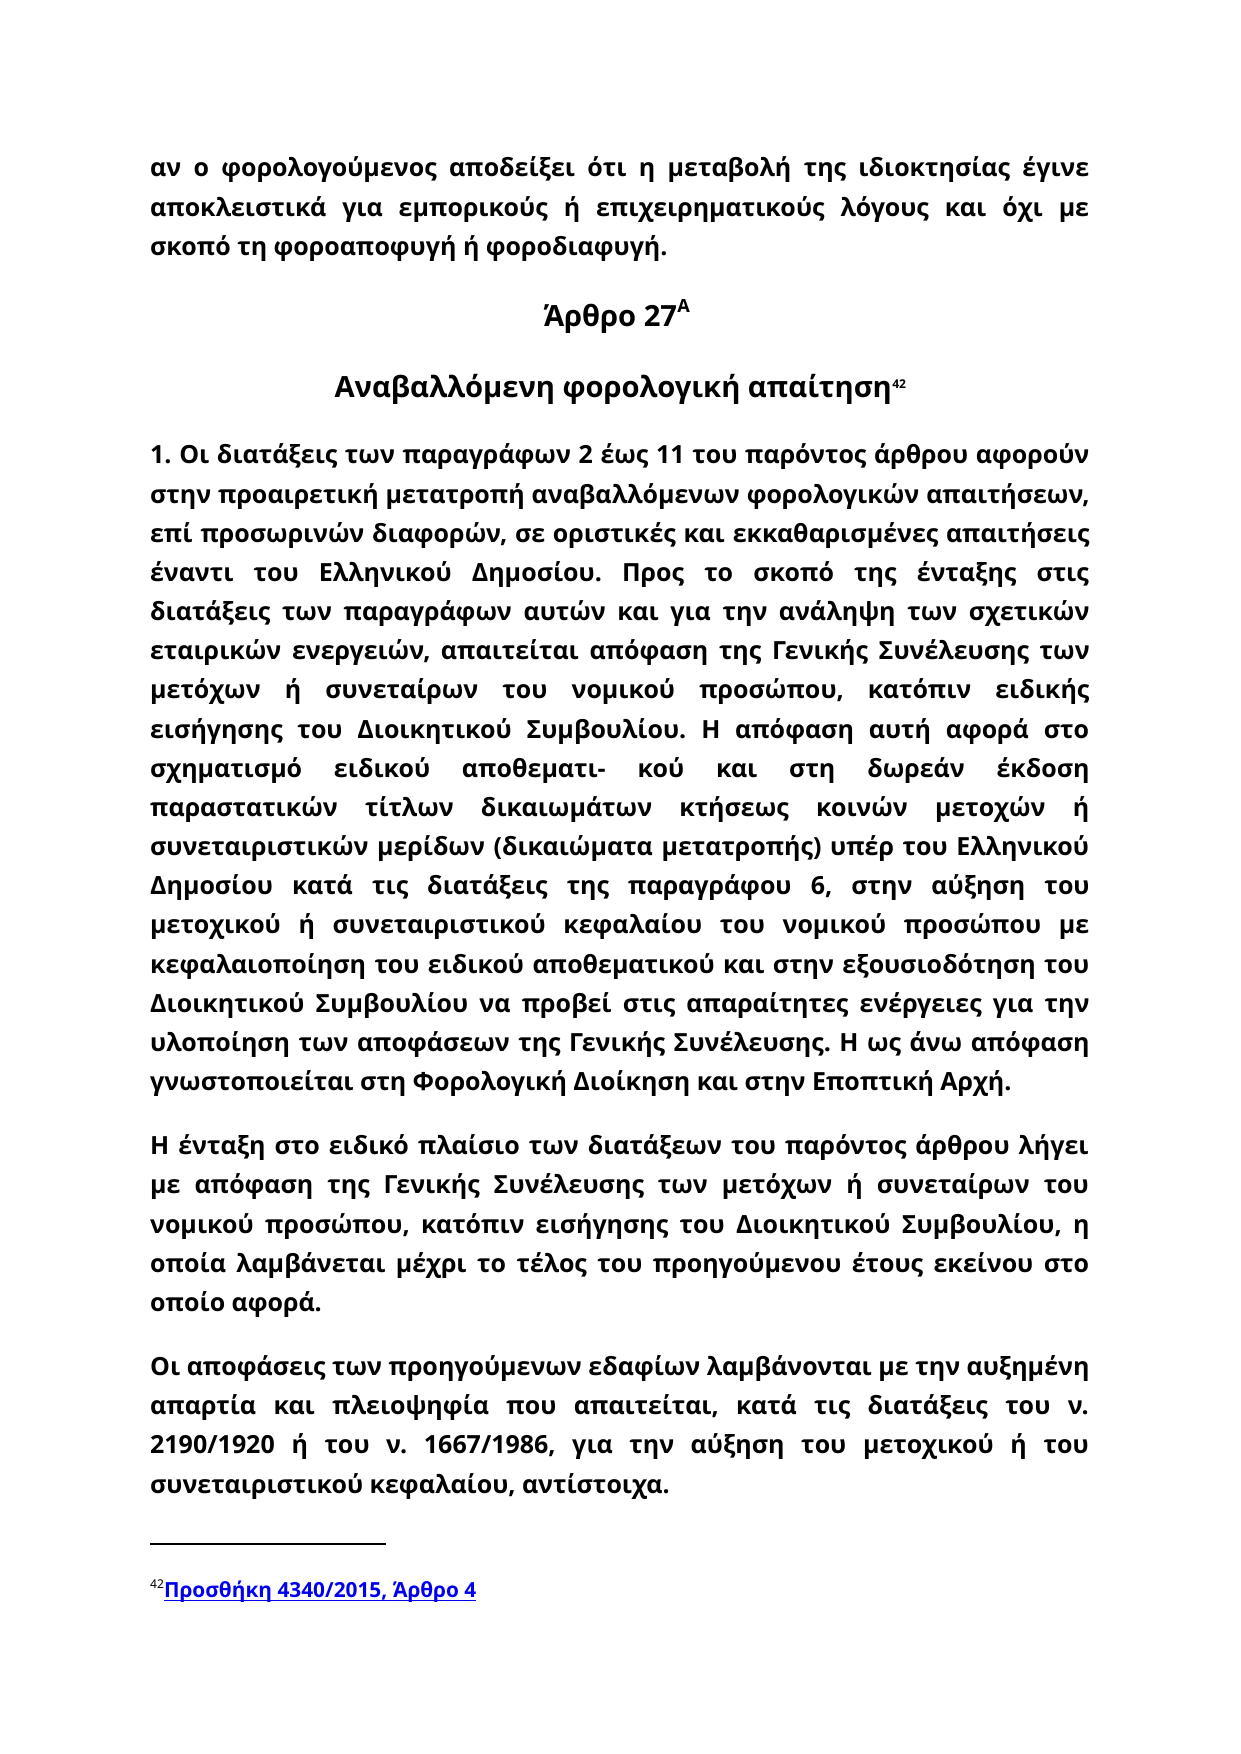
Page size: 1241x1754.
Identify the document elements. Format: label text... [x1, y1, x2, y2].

subtitle Αναβαλλόμενη φορολογική απαίτηση [150, 366, 1090, 406]
text Οι αποφάσεις των προηγούμενων εδαφίων λαμβάνονται με την αυξημένη απαρτία και πλειοψηφία που απαιτείται, κατά τις διατάξεις του ν. 2190/1920 ή του ν. 1667/1986, για την αύξηση του μετοχικού ή του συνεταιριστικού κεφαλαίου, αντίστοιχα. [150, 1349, 1090, 1500]
text Προσθήκη 4340/2015, Άρθρο 4 [150, 1576, 1090, 1604]
text αν ο φορολογούμενος αποδείξει ότι η μεταβολή της ιδιοκτησίας έγινε αποκλειστικά για εμπορικούς ή επιχειρηματικούς λόγους και όχι με σκοπό τη φοροαποφυγή ή φοροδιαφυγή. [150, 150, 1090, 262]
subtitle Άρθρο 27Α [150, 292, 1090, 335]
text Η ένταξη στο ειδικό πλαίσιο των διατάξεων του παρόντος άρθρου λήγει με απόφαση της Γενικής Συνέλευσης των μετόχων ή συνεταίρων του νομικού προσώπου, κατόπιν εισήγησης του Διοικητικού Συμβουλίου, η οποία λαμβάνεται μέχρι το τέλος του προηγούμενου έτους εκείνου στο οποίο αφορά. [150, 1128, 1090, 1319]
text 1. Οι διατάξεις των παραγράφων 2 έως 11 του παρόντος άρθρου αφορούν στην προαιρετική μετατροπή αναβαλλόμενων φορολογικών απαιτήσεων, επί προσωρινών διαφορών, σε οριστικές και εκκαθαρισμένες απαιτήσεις έναντι του Ελληνικού Δημοσίου. Προς το σκοπό της ένταξης στις διατάξεις των παραγράφων αυτών και για την ανάληψη των σχετικών εταιρικών ενεργειών, απαιτείται απόφαση της Γενικής Συνέλευσης των μετόχων ή συνεταίρων του νομικού προσώπου, κατόπιν ειδικής εισήγησης του Διοικητικού Συμβουλίου. Η απόφαση αυτή αφορά στο σχηματισμό ειδικού αποθεματι- κού και στη δωρεάν έκδοση παραστατικών τίτλων δικαιωμάτων κτήσεως κοινών μετοχών ή συνεταιριστικών μερίδων (δικαιώματα μετατροπής) υπέρ του Ελληνικού Δημοσίου κατά τις διατάξεις της παραγράφου 6, στην αύξηση του μετοχικού ή συνεταιριστικού κεφαλαίου του νομικού προσώπου με κεφαλαιοποίηση του ειδικού αποθεματικού και στην εξουσιοδότηση του Διοικητικού Συμβουλίου να προβεί στις απαραίτητες ενέργειες για την υλοποίηση των αποφάσεων της Γενικής Συνέλευσης. Η ως άνω απόφαση γνωστοποιείται στη Φορολογική Διοίκηση και στην Εποπτική Αρχή. [150, 437, 1090, 1098]
